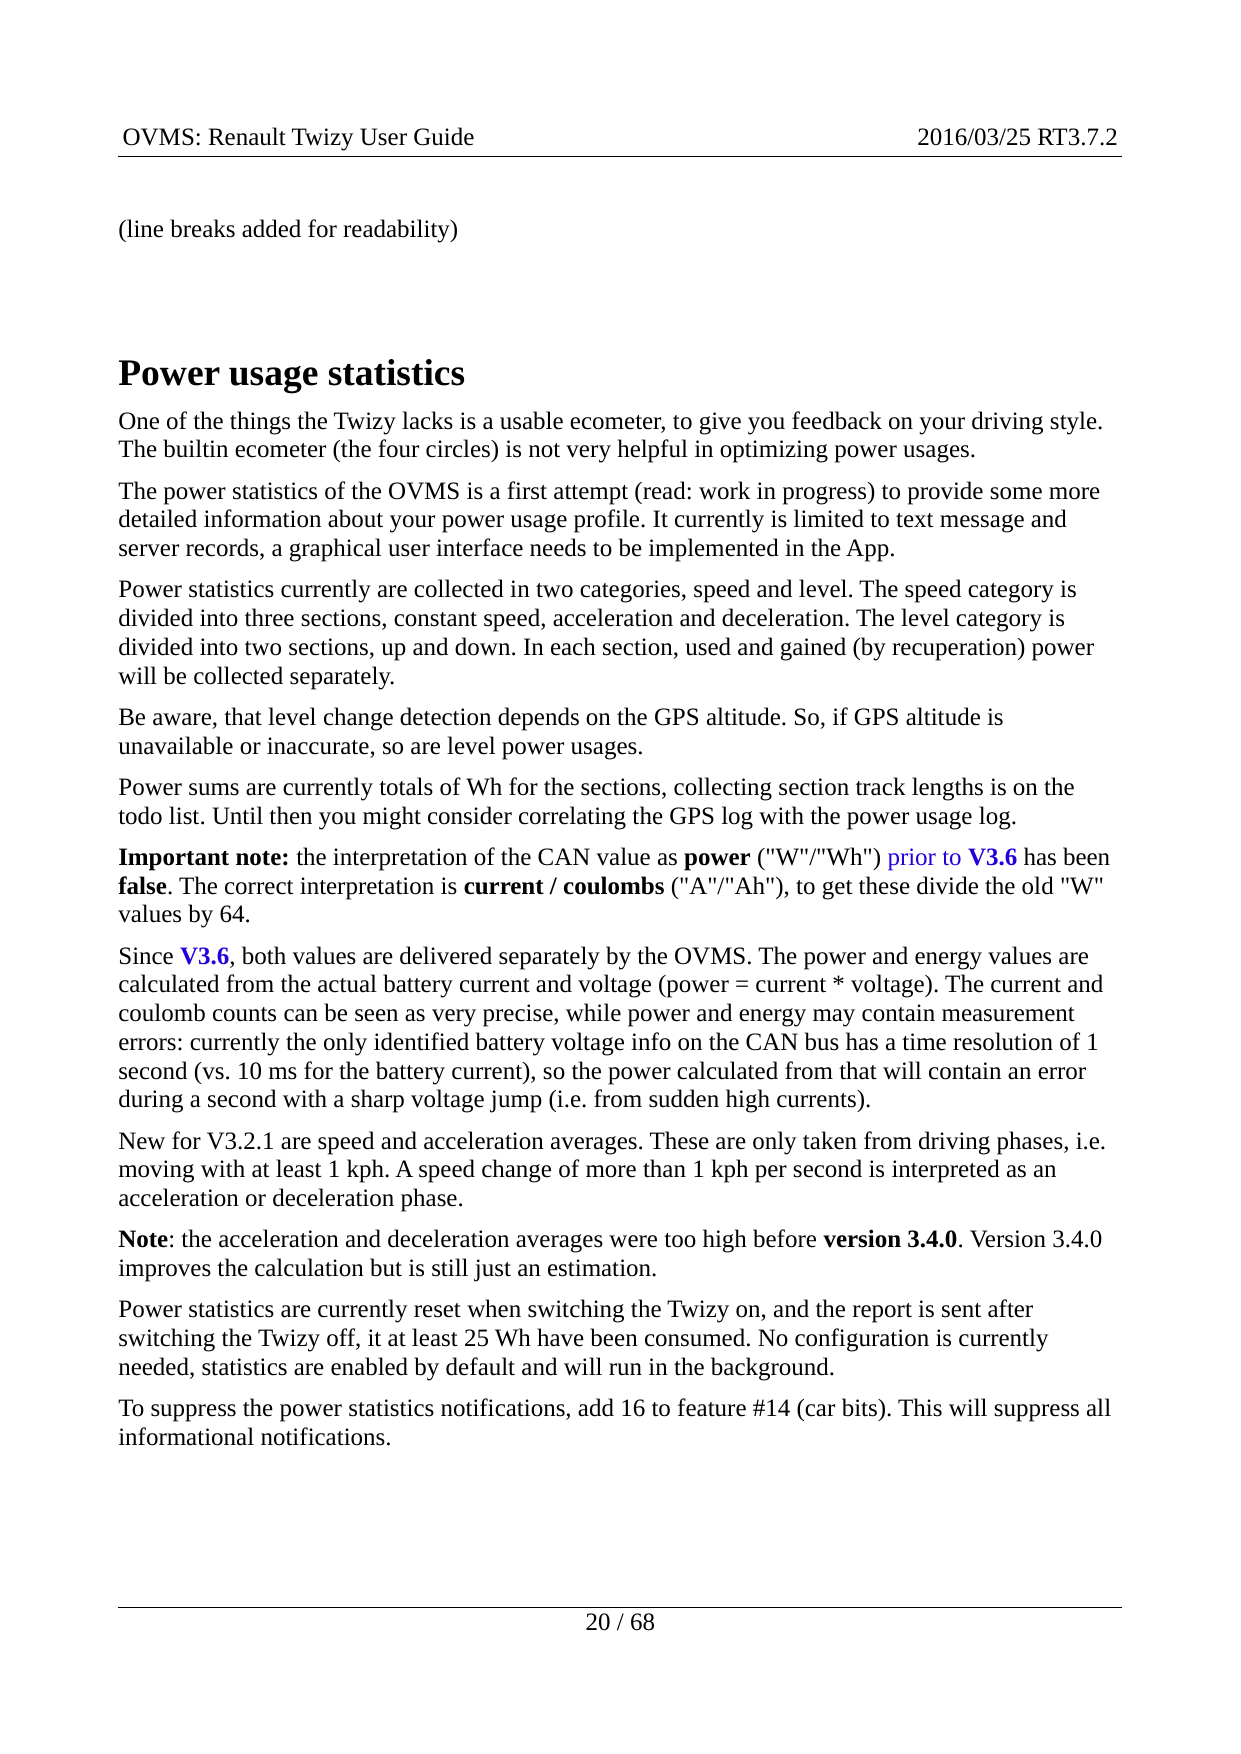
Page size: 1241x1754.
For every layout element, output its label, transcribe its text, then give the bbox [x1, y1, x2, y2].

text (line breaks added for readability) [118, 214, 1122, 243]
text The power statistics of the OVMS is a first attempt (read: work in progress) to provide some more detailed information about your power usage profile. It currently is limited to text message and server records, a graphical user interface needs to be implemented in the App. [118, 476, 1122, 562]
text New for V3.2.1 are speed and acceleration averages. These are only taken from driving phases, i.e. moving with at least 1 kph. A speed change of more than 1 kph per second is interpreted as an acceleration or deceleration phase. [118, 1126, 1122, 1212]
text To suppress the power statistics notifications, add 16 to feature #14 (car bits). This will suppress all informational notifications. [118, 1393, 1122, 1451]
subtitle Power usage statistics [118, 350, 1122, 393]
text Note: the acceleration and deceleration averages were too high before version 3.4.0. Version 3.4.0 improves the calculation but is still just an estimation. [118, 1224, 1122, 1282]
text Be aware, that level change detection depends on the GPS altitude. So, if GPS altitude is unavailable or inaccurate, so are level power usages. [118, 702, 1122, 759]
text Power sums are currently totals of Wh for the sections, collecting section track lengths is on the todo list. Until then you might consider correlating the GPS log with the power usage log. [118, 772, 1122, 829]
text Power statistics are currently reset when switching the Twizy on, and the report is sent after switching the Twizy off, it at least 25 Wh have been consumed. No configuration is currently needed, statistics are enabled by default and will run in the background. [118, 1294, 1122, 1381]
text Important note: the interpretation of the CAN value as power ("W"/"Wh") prior to V3.6 has been false. The correct interpretation is current / coulombs ("A"/"Ah"), to get these divide the old "W" values by 64. [118, 842, 1122, 928]
text One of the things the Twizy lacks is a usable ecometer, to give you feedback on your driving style. The builtin ecometer (the four circles) is not very helpful in optimizing power usages. [118, 406, 1122, 463]
text Power statistics currently are collected in two categories, speed and level. The speed category is divided into three sections, constant speed, acceleration and deceleration. The level category is divided into two sections, up and down. In each section, used and gained (by recuperation) power will be collected separately. [118, 574, 1122, 689]
text Since V3.6, both values are delivered separately by the OVMS. The power and energy values are calculated from the actual battery current and voltage (power = current * voltage). The current and coulomb counts can be seen as very precise, while power and energy may contain measurement errors: currently the only identified battery voltage info on the CAN bus has a time resolution of 1 second (vs. 10 ms for the battery current), so the power calculated from that will contain an error during a second with a sharp voltage jump (i.e. from sudden high currents). [118, 941, 1122, 1113]
